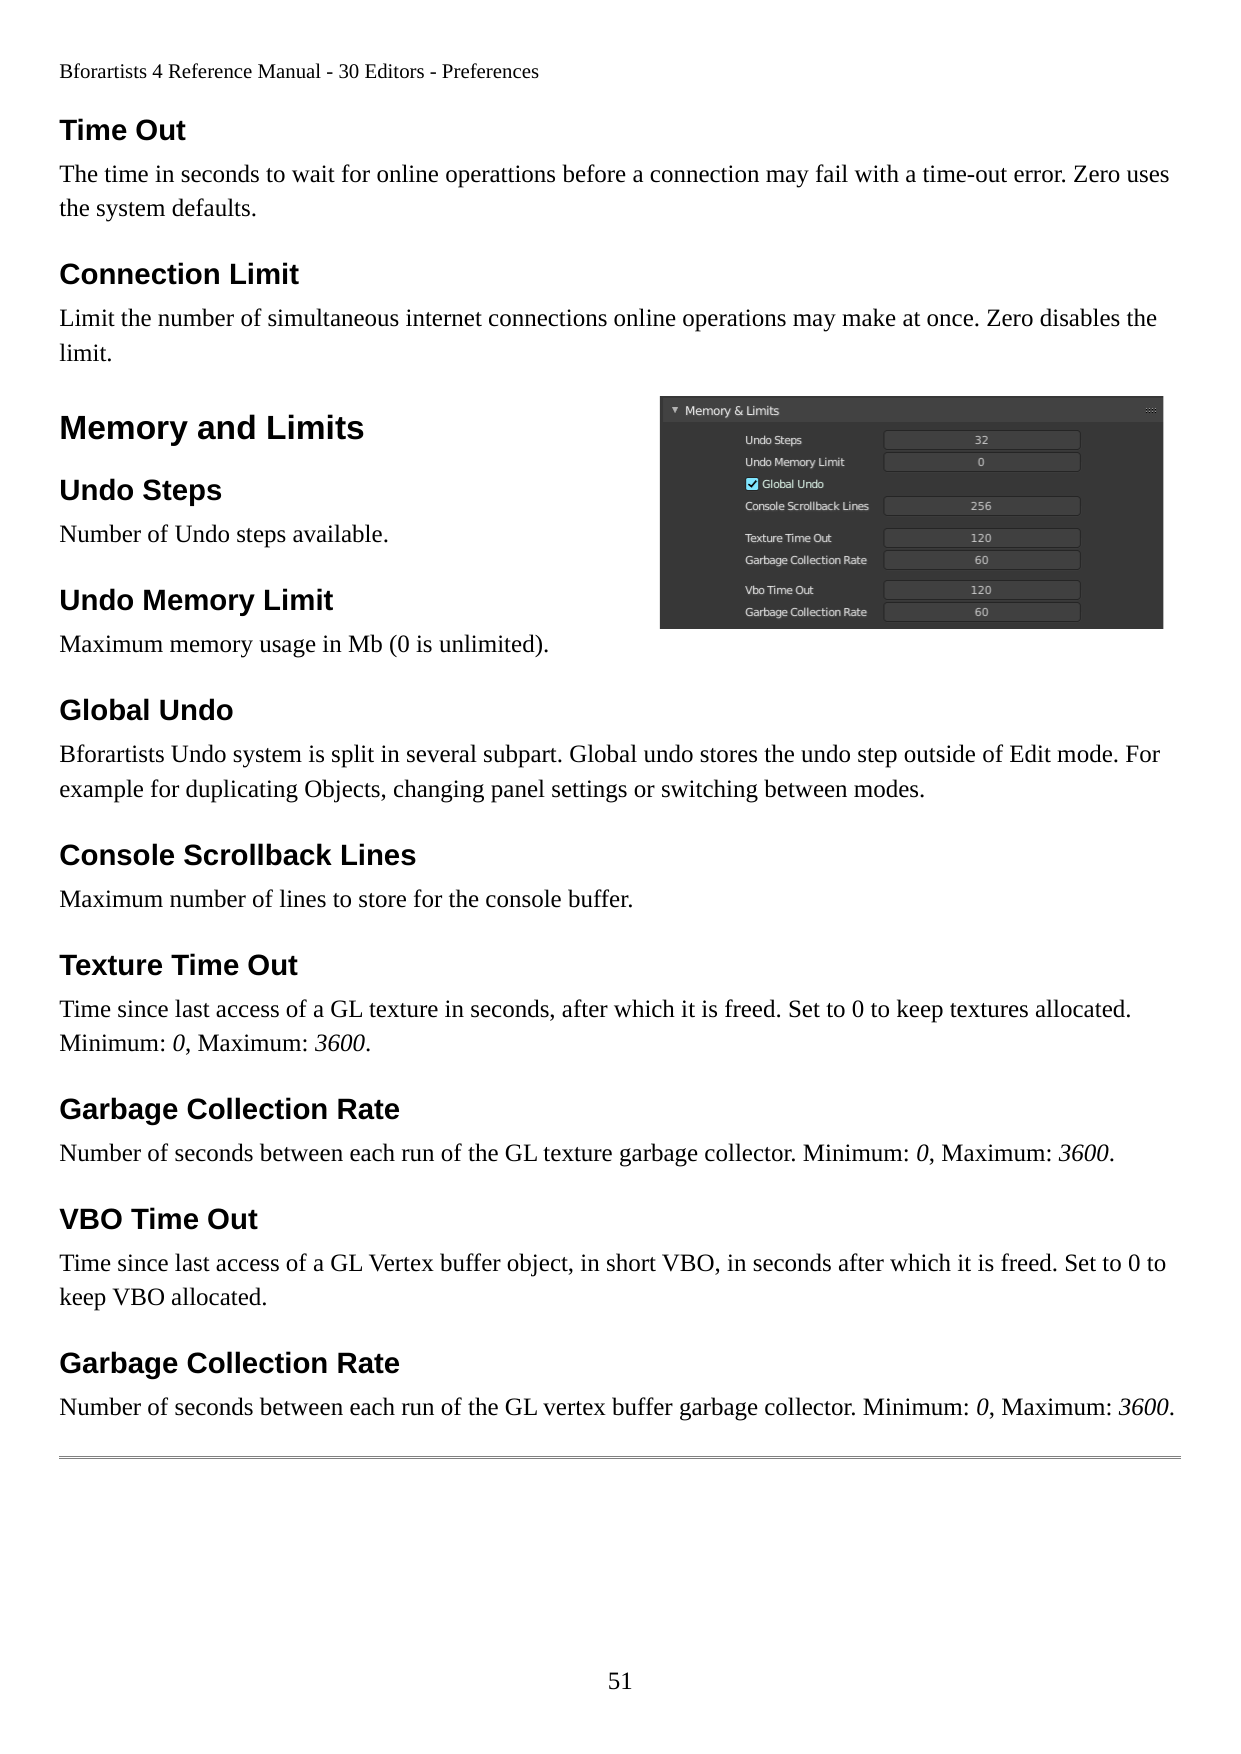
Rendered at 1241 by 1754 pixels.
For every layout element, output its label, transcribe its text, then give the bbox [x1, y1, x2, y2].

subtitle Connection Limit [59, 257, 1181, 291]
subtitle Undo Steps [59, 473, 659, 507]
subtitle [1164, 408, 1181, 446]
subtitle Texture Time Out [59, 947, 1181, 981]
subtitle VBO Time Out [59, 1202, 1181, 1235]
text Limit the number of simultaneous internet connections online operations may make at once. Zero disables the limit. [59, 303, 1181, 366]
subtitle Memory and Limits [59, 408, 659, 446]
subtitle Undo Memory Limit [59, 583, 659, 617]
subtitle Garbage Collection Rate [59, 1346, 1181, 1380]
picture [659, 396, 1164, 629]
text Time since last access of a GL texture in seconds, after which it is freed. Set to 0 to keep textures allocated. Minimum: 0, Maximum: 3600. [59, 994, 1181, 1057]
text Maximum number of lines to store for the console buffer. [59, 884, 1181, 912]
subtitle Console Scrollback Lines [59, 837, 1181, 871]
text Bforartists Undo system is split in several subpart. Global undo stores the undo step outside of Edit mode. For example for duplicating Objects, changing panel settings or switching between modes. [59, 739, 1181, 803]
subtitle [1164, 473, 1181, 507]
text The time in seconds to wait for online operattions before a connection may fail with a time-out error. Zero uses the system defaults. [59, 159, 1181, 222]
subtitle Global Undo [59, 693, 1181, 727]
subtitle Time Out [59, 113, 1181, 146]
text Number of seconds between each run of the GL texture garbage collector. Minimum: 0, Maximum: 3600. [59, 1138, 1181, 1167]
text Maximum memory usage in Mb (0 is unlimited). [59, 629, 1181, 658]
subtitle [1164, 583, 1181, 617]
subtitle Garbage Collection Rate [59, 1092, 1181, 1126]
text Number of Undo steps available. [59, 519, 659, 548]
text Number of seconds between each run of the GL vertex buffer garbage collector. Minimum: 0, Maximum: 3600. [59, 1392, 1181, 1421]
text Time since last access of a GL Vertex buffer object, in short VBO, in seconds after which it is freed. Set to 0 to keep VBO allocated. [59, 1248, 1181, 1311]
